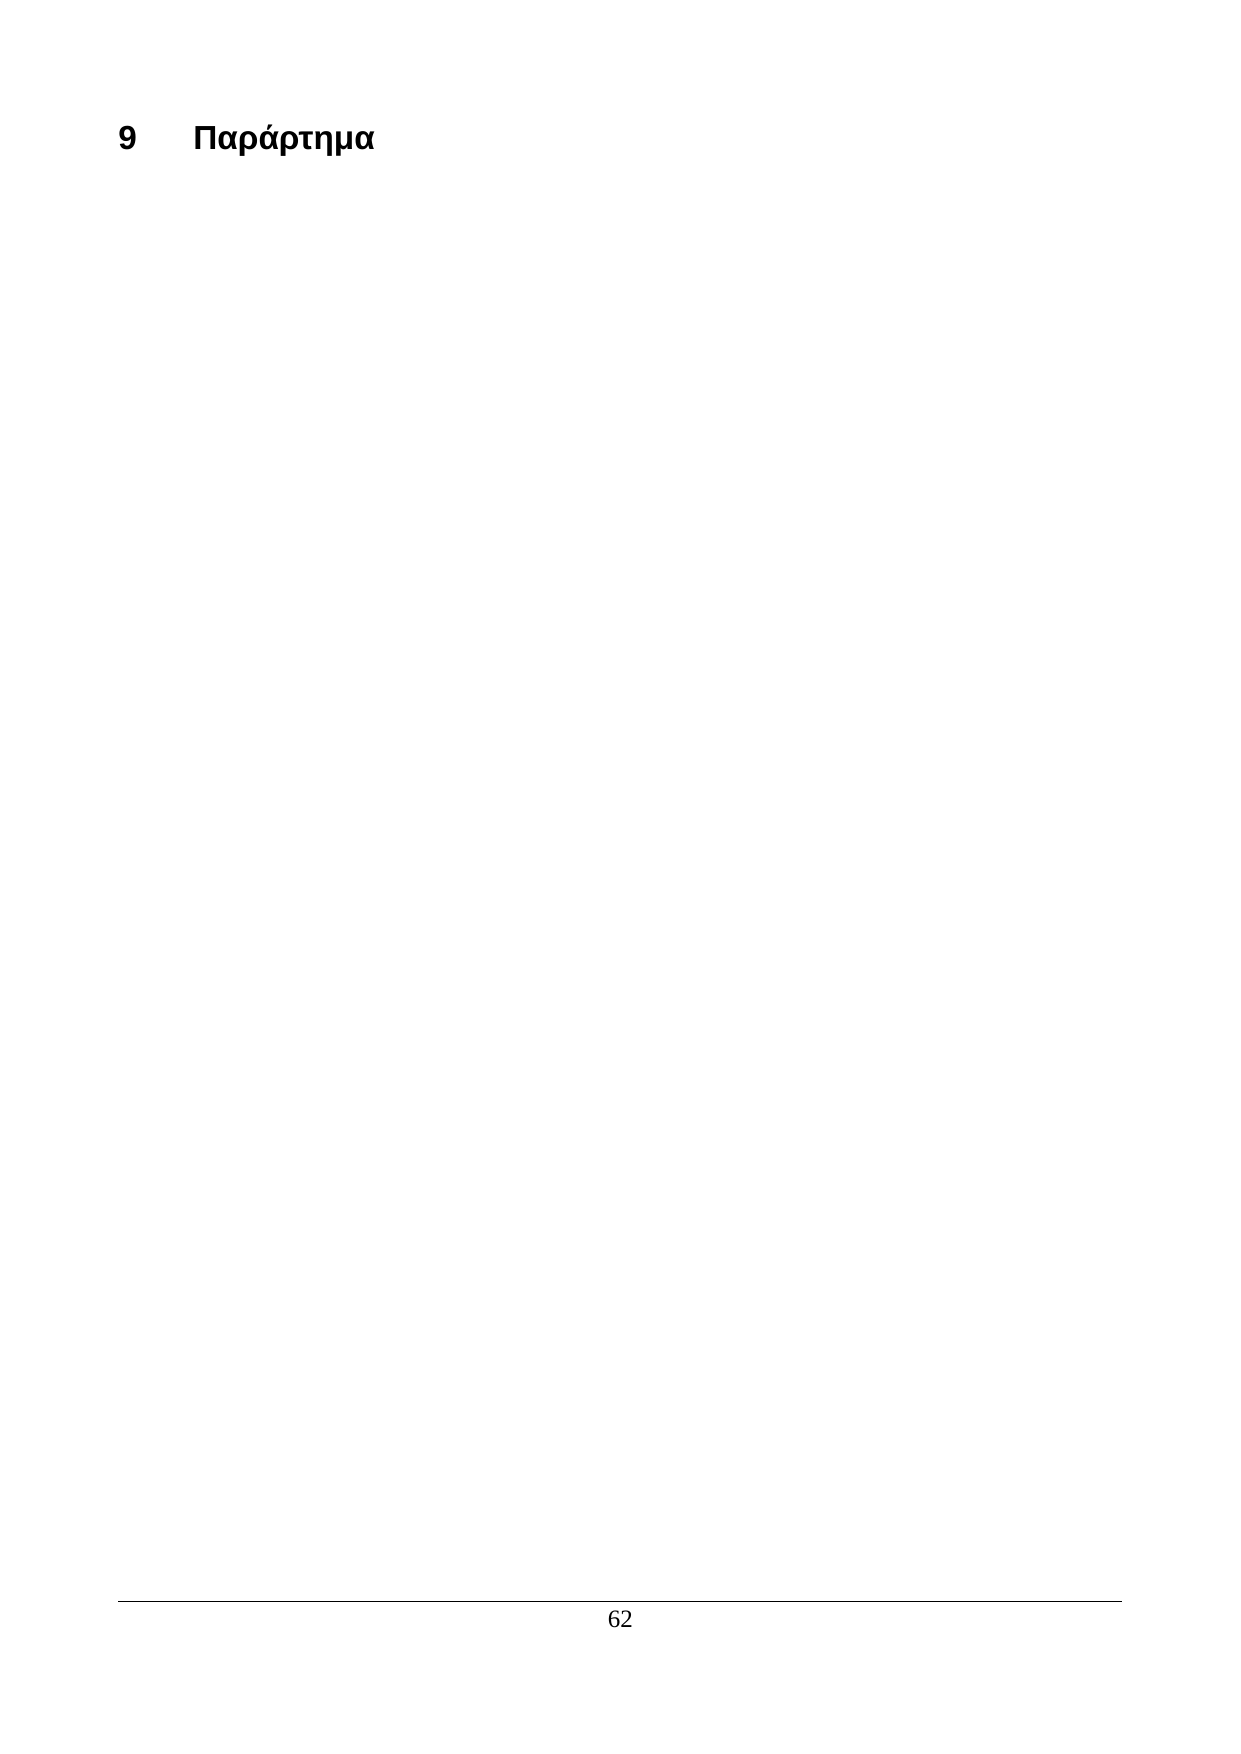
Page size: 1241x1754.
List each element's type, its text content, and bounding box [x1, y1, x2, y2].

subtitle Παράρτημα [118, 118, 1122, 157]
